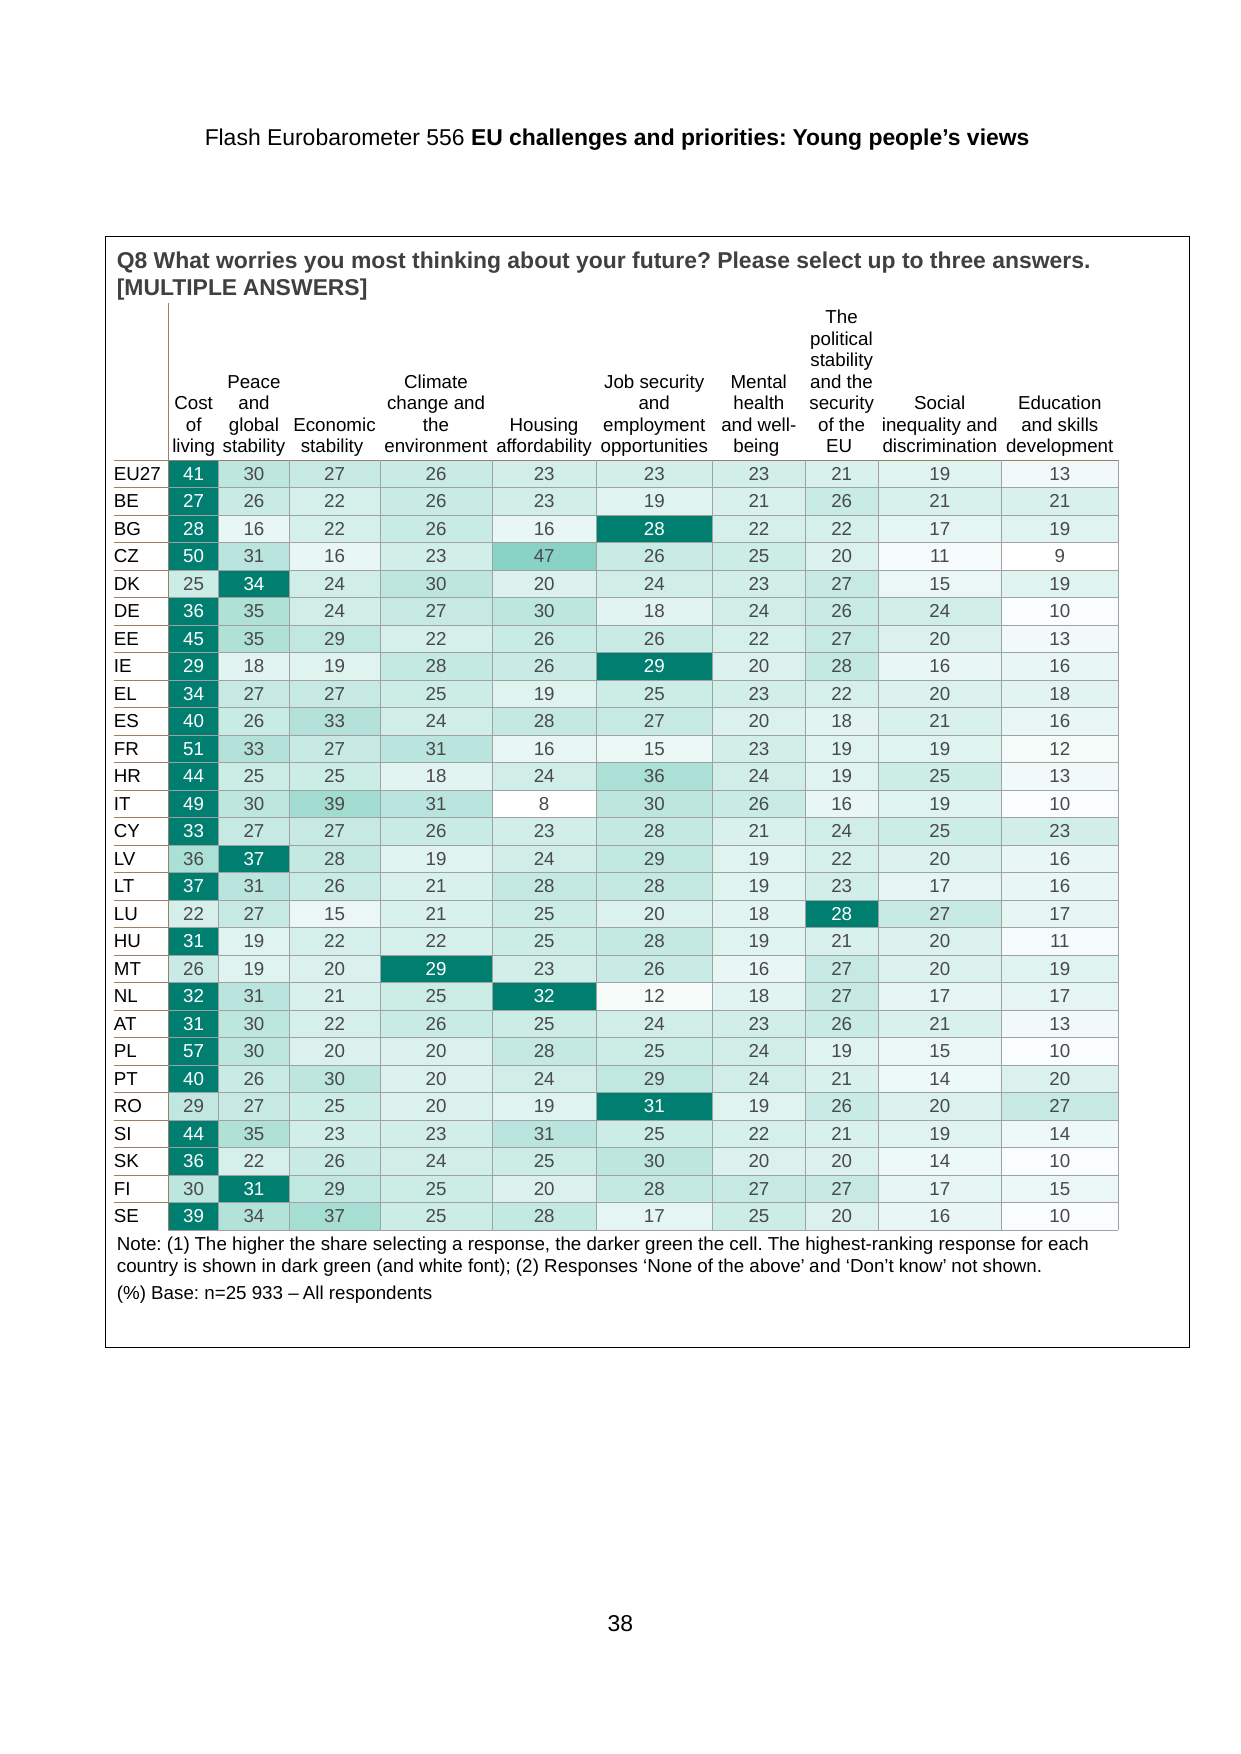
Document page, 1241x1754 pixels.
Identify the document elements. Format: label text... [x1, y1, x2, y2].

table_cell 13 [1002, 763, 1118, 790]
table_cell 25 [597, 681, 712, 707]
table_cell 25 [713, 1203, 805, 1230]
table_cell 16 [493, 516, 596, 542]
table_cell 40 [169, 1066, 218, 1092]
table_cell Economic stability [289, 303, 380, 460]
table_cell 29 [290, 1176, 380, 1202]
table_cell 25 [879, 763, 1001, 790]
table_cell DK [114, 571, 168, 597]
table_cell 23 [597, 461, 712, 487]
table_cell Education and skills development [1001, 303, 1118, 460]
table_cell 19 [597, 488, 712, 515]
table_cell 27 [219, 818, 289, 845]
table_cell BG [114, 516, 168, 542]
table_cell 30 [219, 1011, 289, 1037]
table_cell 26 [806, 1011, 878, 1037]
table_cell 21 [1002, 488, 1118, 515]
table_cell 23 [713, 736, 805, 762]
table_cell 26 [290, 873, 380, 900]
table_cell 28 [493, 1203, 596, 1230]
table_cell 11 [879, 543, 1001, 570]
table_cell 20 [290, 956, 380, 982]
table_cell 19 [713, 1093, 805, 1120]
table_cell 23 [493, 818, 596, 845]
table_cell 30 [219, 791, 289, 817]
table_cell 13 [1002, 626, 1118, 652]
table_cell 17 [597, 1203, 712, 1230]
table_cell 17 [879, 983, 1001, 1010]
table_cell 26 [597, 956, 712, 982]
table_cell 15 [879, 571, 1001, 597]
table_cell 23 [713, 461, 805, 487]
table_cell 14 [879, 1148, 1001, 1175]
table_cell 20 [381, 1066, 492, 1092]
table_cell 21 [879, 488, 1001, 515]
table_cell 31 [219, 543, 289, 570]
table_cell 21 [806, 1121, 878, 1147]
table_cell CZ [114, 543, 168, 570]
table_cell 30 [597, 791, 712, 817]
table_cell 22 [806, 516, 878, 542]
table_cell 9 [1002, 543, 1118, 570]
table_cell 20 [493, 571, 596, 597]
table_cell 29 [169, 1093, 218, 1120]
table_cell 22 [806, 846, 878, 872]
table_cell 19 [879, 461, 1001, 487]
table_cell 25 [597, 1038, 712, 1065]
table_cell SK [114, 1148, 168, 1175]
table_cell 28 [597, 516, 712, 542]
table_cell 25 [169, 571, 218, 597]
table_cell EE [114, 626, 168, 652]
table_cell 19 [219, 928, 289, 955]
table_cell LV [114, 846, 168, 872]
table_cell BE [114, 488, 168, 515]
table_cell Social inequality and discrimination [878, 303, 1001, 460]
table_cell 16 [1002, 708, 1118, 735]
table_cell 10 [1002, 1148, 1118, 1175]
table_cell 29 [381, 956, 492, 982]
table_cell 22 [713, 1121, 805, 1147]
table_cell 19 [493, 1093, 596, 1120]
table_cell 27 [290, 681, 380, 707]
table_cell 28 [290, 846, 380, 872]
table_cell 16 [1002, 873, 1118, 900]
table_cell 12 [597, 983, 712, 1010]
table_cell 19 [1002, 571, 1118, 597]
table_cell 16 [493, 736, 596, 762]
table_cell RO [114, 1093, 168, 1120]
table_cell 29 [597, 653, 712, 680]
table_cell CY [114, 818, 168, 845]
table_cell 21 [879, 1011, 1001, 1037]
table_cell 16 [879, 1203, 1001, 1230]
table_cell Job security and employment opportunities [596, 303, 712, 460]
table_cell 27 [1002, 1093, 1118, 1120]
table_cell 30 [493, 598, 596, 625]
table_cell 30 [219, 1038, 289, 1065]
table_cell 16 [713, 956, 805, 982]
table_cell 28 [493, 708, 596, 735]
table_cell 20 [713, 1148, 805, 1175]
table_cell 31 [219, 983, 289, 1010]
table_cell 17 [879, 873, 1001, 900]
table_cell 25 [597, 1121, 712, 1147]
table_cell MT [114, 956, 168, 982]
table_cell 20 [879, 956, 1001, 982]
table_cell 37 [169, 873, 218, 900]
table_cell 11 [1002, 928, 1118, 955]
table_cell 27 [290, 736, 380, 762]
table_cell 24 [713, 1038, 805, 1065]
table_cell 21 [290, 983, 380, 1010]
table_cell 22 [290, 928, 380, 955]
table_cell LU [114, 901, 168, 927]
table_cell 8 [493, 791, 596, 817]
table_cell 28 [806, 901, 878, 927]
table_cell 26 [381, 1011, 492, 1037]
table_cell 20 [1002, 1066, 1118, 1092]
table_cell 24 [597, 571, 712, 597]
table_cell 24 [597, 1011, 712, 1037]
table_cell 24 [713, 763, 805, 790]
table_cell 26 [597, 543, 712, 570]
table_cell 22 [219, 1148, 289, 1175]
table_cell 22 [806, 681, 878, 707]
table_cell 29 [597, 1066, 712, 1092]
table_cell 19 [493, 681, 596, 707]
table_cell 21 [806, 461, 878, 487]
table_cell DE [114, 598, 168, 625]
table_cell 27 [381, 598, 492, 625]
table_cell 27 [806, 956, 878, 982]
table_cell 13 [1002, 1011, 1118, 1037]
table_cell 12 [1002, 736, 1118, 762]
table_cell 30 [290, 1066, 380, 1092]
table_cell 27 [219, 901, 289, 927]
table_cell 27 [713, 1176, 805, 1202]
table_cell 29 [169, 653, 218, 680]
table_cell 17 [1002, 983, 1118, 1010]
table_cell 19 [1002, 956, 1118, 982]
table_cell 33 [169, 818, 218, 845]
table_cell ES [114, 708, 168, 735]
table_cell 39 [169, 1203, 218, 1230]
table_cell 15 [879, 1038, 1001, 1065]
table_cell 23 [806, 873, 878, 900]
table_cell 26 [493, 653, 596, 680]
table_cell 31 [381, 736, 492, 762]
table_cell 25 [290, 763, 380, 790]
table_cell 37 [290, 1203, 380, 1230]
table_cell 33 [219, 736, 289, 762]
table_cell 15 [597, 736, 712, 762]
table_cell 28 [493, 1038, 596, 1065]
table_cell 49 [169, 791, 218, 817]
table_cell 30 [169, 1176, 218, 1202]
table_cell 31 [169, 928, 218, 955]
table_cell 17 [879, 516, 1001, 542]
table_cell 34 [169, 681, 218, 707]
table_cell Cost of living [169, 303, 218, 460]
table_cell 21 [713, 488, 805, 515]
table_cell 20 [381, 1038, 492, 1065]
table_cell 28 [597, 818, 712, 845]
table_cell 15 [1002, 1176, 1118, 1202]
table_cell 35 [219, 1121, 289, 1147]
table_cell 13 [1002, 461, 1118, 487]
table_cell Climate change and the environment [380, 303, 492, 460]
table_cell 19 [806, 736, 878, 762]
table_cell 34 [219, 571, 289, 597]
table_cell SE [114, 1203, 168, 1230]
table_cell 23 [713, 1011, 805, 1037]
table_cell 26 [169, 956, 218, 982]
table_cell 30 [381, 571, 492, 597]
table_cell 19 [713, 846, 805, 872]
table_cell 28 [381, 653, 492, 680]
table_cell 24 [493, 846, 596, 872]
table_cell 22 [381, 928, 492, 955]
table_cell 19 [381, 846, 492, 872]
table_cell 50 [169, 543, 218, 570]
table_cell 20 [713, 708, 805, 735]
table_cell 21 [713, 818, 805, 845]
table_cell 20 [806, 543, 878, 570]
table_cell 18 [1002, 681, 1118, 707]
table_cell 20 [806, 1148, 878, 1175]
table_cell LT [114, 873, 168, 900]
table_cell 23 [493, 488, 596, 515]
table_cell 41 [169, 461, 218, 487]
table_cell 24 [713, 598, 805, 625]
table_cell 16 [1002, 653, 1118, 680]
table_cell 27 [806, 571, 878, 597]
table_cell 20 [290, 1038, 380, 1065]
table_cell 19 [806, 763, 878, 790]
table_cell 44 [169, 763, 218, 790]
table_cell 47 [493, 543, 596, 570]
table_cell 20 [879, 928, 1001, 955]
table_cell 36 [597, 763, 712, 790]
table_cell 23 [381, 1121, 492, 1147]
table_cell 16 [879, 653, 1001, 680]
table_cell 19 [713, 873, 805, 900]
table_cell 25 [381, 681, 492, 707]
table_cell 28 [597, 1176, 712, 1202]
table_cell (%) Base: n=25 933 – All respondents [114, 1279, 1118, 1306]
table_cell 24 [290, 598, 380, 625]
table_cell 24 [381, 708, 492, 735]
table_cell 26 [806, 598, 878, 625]
table_cell 28 [597, 873, 712, 900]
table_cell 14 [879, 1066, 1001, 1092]
table_cell 57 [169, 1038, 218, 1065]
table_cell 27 [806, 1176, 878, 1202]
table_header Q8 What worries you most thinking about your future? Please select up to three answers. [MULTIPLE ANSWERS] [114, 245, 1118, 303]
table_cell 39 [290, 791, 380, 817]
table_cell 27 [290, 461, 380, 487]
table_cell 23 [381, 543, 492, 570]
table_cell 20 [879, 1093, 1001, 1120]
table_cell 20 [879, 626, 1001, 652]
table_cell 21 [806, 1066, 878, 1092]
table_cell 10 [1002, 598, 1118, 625]
table_cell 20 [381, 1093, 492, 1120]
table_cell 23 [290, 1121, 380, 1147]
table_cell 34 [219, 1203, 289, 1230]
table_cell IE [114, 653, 168, 680]
table_cell 26 [219, 488, 289, 515]
table_cell 19 [806, 1038, 878, 1065]
table_cell 30 [597, 1148, 712, 1175]
table_cell 31 [219, 1176, 289, 1202]
table_cell 21 [381, 901, 492, 927]
table_cell 22 [290, 488, 380, 515]
table_cell 19 [879, 736, 1001, 762]
table_cell 35 [219, 626, 289, 652]
table_cell 31 [597, 1093, 712, 1120]
table_cell 16 [219, 516, 289, 542]
table_cell 17 [1002, 901, 1118, 927]
table_cell 32 [493, 983, 596, 1010]
table_cell 26 [493, 626, 596, 652]
table_cell 10 [1002, 1203, 1118, 1230]
table_cell 45 [169, 626, 218, 652]
table_cell 25 [381, 1203, 492, 1230]
table_cell FR [114, 736, 168, 762]
table_cell 44 [169, 1121, 218, 1147]
table_cell 16 [806, 791, 878, 817]
table_cell 24 [493, 1066, 596, 1092]
table_cell 26 [381, 516, 492, 542]
table_cell 29 [290, 626, 380, 652]
table_cell 22 [290, 1011, 380, 1037]
table_cell 23 [1002, 818, 1118, 845]
table_cell 25 [381, 1176, 492, 1202]
table_cell 23 [493, 956, 596, 982]
table_cell 37 [219, 846, 289, 872]
table_cell NL [114, 983, 168, 1010]
table_cell 22 [290, 516, 380, 542]
table_cell 27 [290, 818, 380, 845]
table_cell 16 [1002, 846, 1118, 872]
table_cell FI [114, 1176, 168, 1202]
table_cell 27 [597, 708, 712, 735]
table_cell EU27 [114, 461, 168, 487]
table_cell 36 [169, 598, 218, 625]
table_cell 28 [597, 928, 712, 955]
table_cell 25 [493, 928, 596, 955]
table_cell 31 [219, 873, 289, 900]
table_cell 20 [879, 681, 1001, 707]
table_cell 18 [806, 708, 878, 735]
table_cell 31 [169, 1011, 218, 1037]
table_cell HR [114, 763, 168, 790]
table_cell PT [114, 1066, 168, 1092]
table_cell 26 [806, 1093, 878, 1120]
table_cell 24 [806, 818, 878, 845]
table_cell 25 [493, 1148, 596, 1175]
table_cell 26 [806, 488, 878, 515]
table_cell 35 [219, 598, 289, 625]
table_cell PL [114, 1038, 168, 1065]
table_cell Housing affordability [492, 303, 596, 460]
table_cell 20 [493, 1176, 596, 1202]
table_cell AT [114, 1011, 168, 1037]
table_cell 18 [713, 901, 805, 927]
table_cell [114, 303, 168, 460]
table_cell 18 [381, 763, 492, 790]
table_cell 10 [1002, 1038, 1118, 1065]
table_cell 20 [879, 846, 1001, 872]
table_cell 24 [381, 1148, 492, 1175]
table_cell 18 [219, 653, 289, 680]
table_cell EL [114, 681, 168, 707]
table_cell 25 [493, 901, 596, 927]
table_cell 23 [493, 461, 596, 487]
table_cell 29 [597, 846, 712, 872]
table_cell Mental health and well-being [712, 303, 805, 460]
table_cell 10 [1002, 791, 1118, 817]
table_cell 26 [597, 626, 712, 652]
table_cell 26 [219, 1066, 289, 1092]
table_cell 30 [219, 461, 289, 487]
table_cell 31 [493, 1121, 596, 1147]
table_cell 27 [219, 681, 289, 707]
table_cell IT [114, 791, 168, 817]
table_cell 19 [290, 653, 380, 680]
table_cell 31 [381, 791, 492, 817]
table_cell 22 [169, 901, 218, 927]
table_cell 21 [806, 928, 878, 955]
table_cell 36 [169, 846, 218, 872]
table_cell 28 [169, 516, 218, 542]
table_cell 24 [493, 763, 596, 790]
table_cell 24 [290, 571, 380, 597]
table_cell 19 [879, 1121, 1001, 1147]
table_cell 23 [713, 571, 805, 597]
table_cell 19 [713, 928, 805, 955]
table_cell 25 [713, 543, 805, 570]
table_cell 22 [713, 626, 805, 652]
table_cell 25 [879, 818, 1001, 845]
table_cell 23 [713, 681, 805, 707]
table_cell 16 [290, 543, 380, 570]
table_cell 26 [713, 791, 805, 817]
table_cell Note: (1) The higher the share selecting a response, the darker green the cell. The highest-ranking response for each country is shown in dark green (and white font); (2) Responses ‘None of the above’ and ‘Don’t know’ not shown. [114, 1230, 1118, 1279]
table_cell 26 [381, 818, 492, 845]
table_cell 20 [806, 1203, 878, 1230]
table_cell 27 [169, 488, 218, 515]
table_cell 24 [713, 1066, 805, 1092]
table_cell The political stability and the security of the EU [805, 303, 878, 460]
table_cell 20 [597, 901, 712, 927]
table_cell 20 [713, 653, 805, 680]
table_cell 28 [806, 653, 878, 680]
table_cell HU [114, 928, 168, 955]
table_cell 36 [169, 1148, 218, 1175]
table_cell 28 [493, 873, 596, 900]
table_cell 26 [290, 1148, 380, 1175]
table_cell 27 [806, 983, 878, 1010]
table_cell Peace and global stability [219, 303, 289, 460]
table_cell 27 [219, 1093, 289, 1120]
table_cell 19 [219, 956, 289, 982]
table_cell 22 [713, 516, 805, 542]
table_cell 26 [219, 708, 289, 735]
table_cell 25 [219, 763, 289, 790]
table_cell 18 [597, 598, 712, 625]
table_cell 24 [879, 598, 1001, 625]
table_cell 21 [381, 873, 492, 900]
table_cell 40 [169, 708, 218, 735]
table_cell 15 [290, 901, 380, 927]
table_cell 33 [290, 708, 380, 735]
table_cell 51 [169, 736, 218, 762]
table_cell 14 [1002, 1121, 1118, 1147]
table_cell 27 [879, 901, 1001, 927]
table_cell SI [114, 1121, 168, 1147]
table_cell 26 [381, 461, 492, 487]
table_cell 25 [493, 1011, 596, 1037]
table_cell 25 [290, 1093, 380, 1120]
table_cell 18 [713, 983, 805, 1010]
table_cell 32 [169, 983, 218, 1010]
table_cell 25 [381, 983, 492, 1010]
table_cell 17 [879, 1176, 1001, 1202]
table_cell 26 [381, 488, 492, 515]
table_cell 19 [1002, 516, 1118, 542]
table_cell 27 [806, 626, 878, 652]
table_cell 19 [879, 791, 1001, 817]
table_cell 21 [879, 708, 1001, 735]
table_cell 22 [381, 626, 492, 652]
